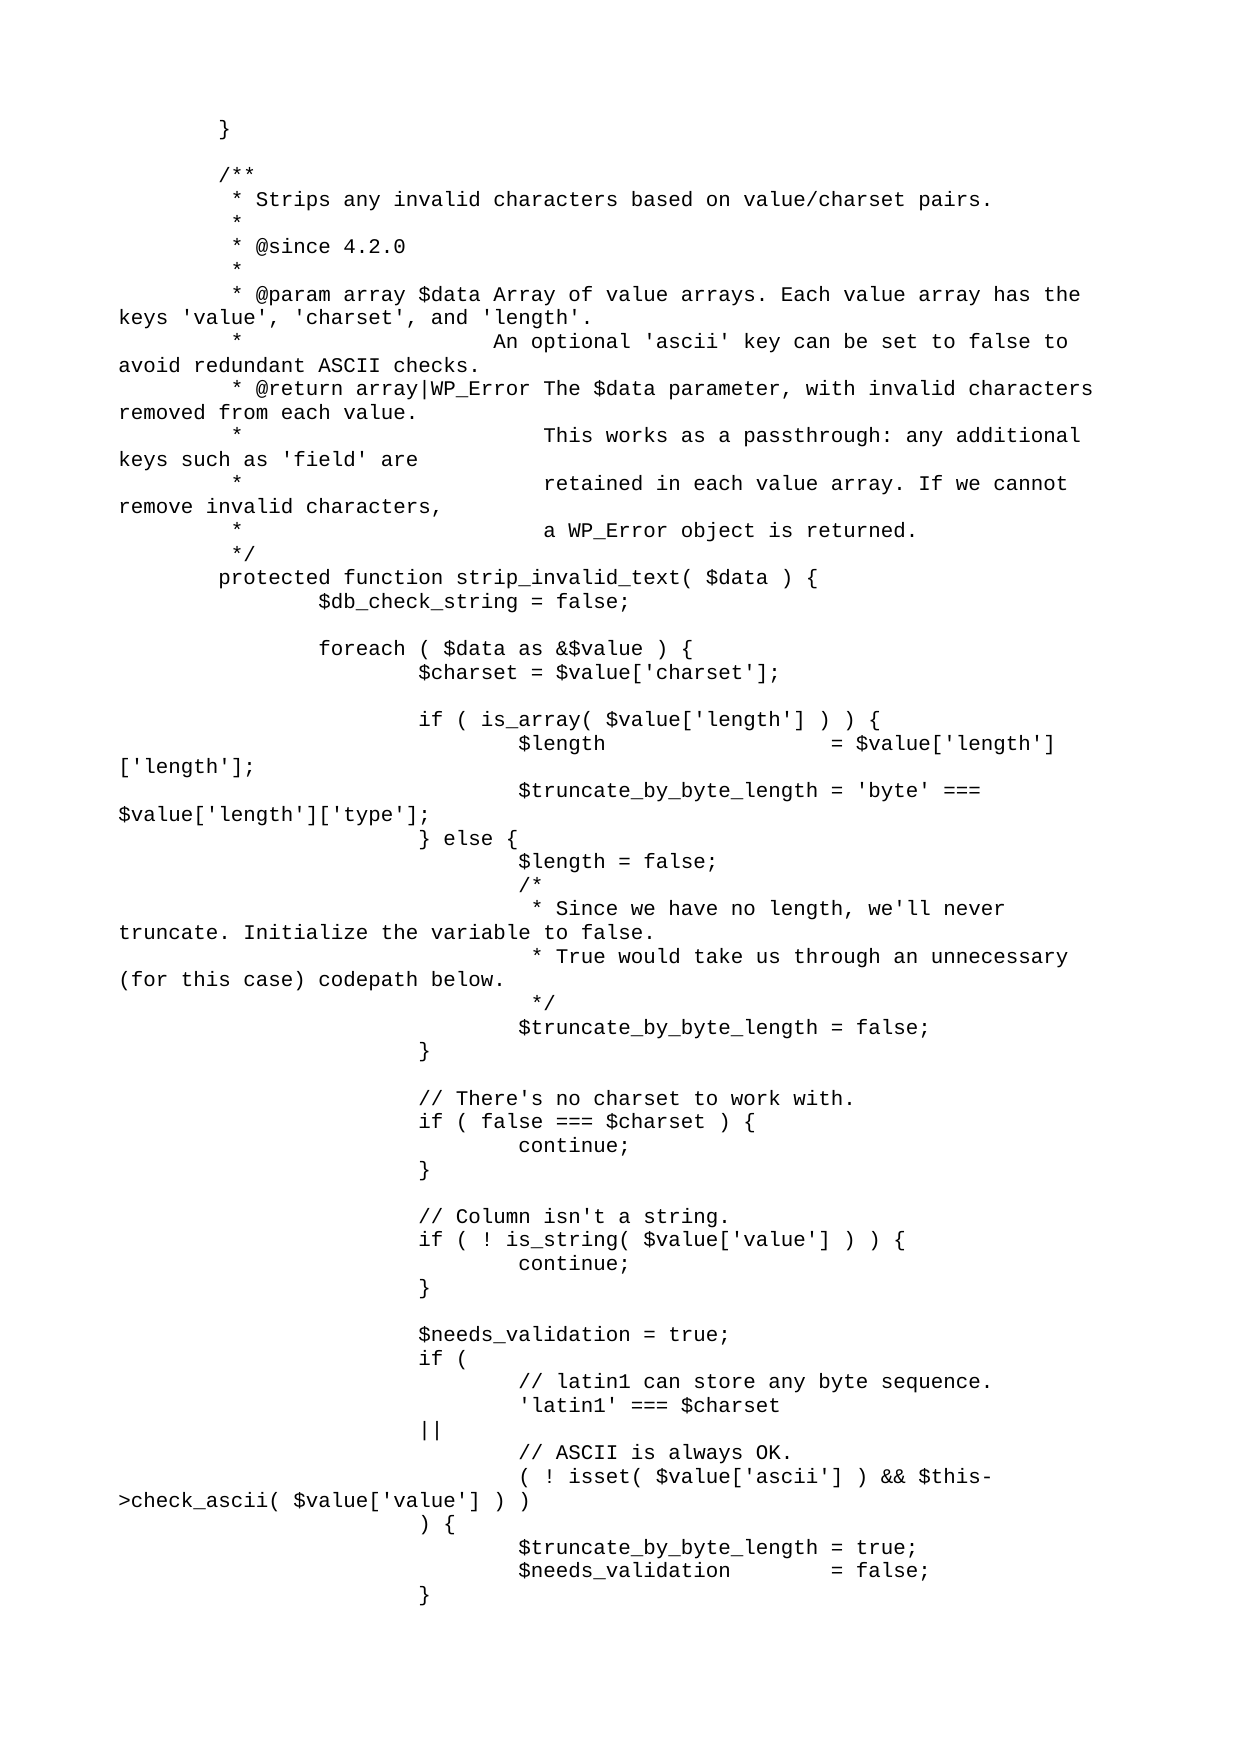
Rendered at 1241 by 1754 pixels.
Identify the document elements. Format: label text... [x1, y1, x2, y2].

text } [118, 1584, 1122, 1608]
text * [118, 260, 1122, 284]
text * Since we have no length, we'll never truncate. Initialize the variable to false. [118, 898, 1122, 946]
text ) { [118, 1513, 1122, 1537]
text * retained in each value array. If we cannot remove invalid characters, [118, 473, 1122, 520]
text } [118, 1277, 1122, 1300]
text if ( ! is_string( $value['value'] ) ) { [118, 1229, 1122, 1253]
text * An optional 'ascii' key can be set to false to avoid redundant ASCII checks. [118, 331, 1122, 378]
text * @return array|WP_Error The $data parameter, with invalid characters removed from each value. [118, 378, 1122, 426]
text } [118, 118, 1122, 142]
text $needs_validation = true; [118, 1324, 1122, 1348]
text if ( false === $charset ) { [118, 1111, 1122, 1135]
text /* [118, 875, 1122, 898]
text foreach ( $data as &$value ) { [118, 638, 1122, 662]
text continue; [118, 1135, 1122, 1158]
text 'latin1' === $charset [118, 1395, 1122, 1419]
text * This works as a passthrough: any additional keys such as 'field' are [118, 426, 1122, 473]
text */ [118, 544, 1122, 567]
text // latin1 can store any byte sequence. [118, 1371, 1122, 1395]
text * a WP_Error object is returned. [118, 520, 1122, 544]
text } [118, 1040, 1122, 1064]
text $length = false; [118, 851, 1122, 875]
text } [118, 1158, 1122, 1182]
text } else { [118, 827, 1122, 851]
text if ( is_array( $value['length'] ) ) { [118, 709, 1122, 733]
text || [118, 1419, 1122, 1442]
text $charset = $value['charset']; [118, 662, 1122, 686]
text // There's no charset to work with. [118, 1088, 1122, 1111]
text * [118, 213, 1122, 236]
text // Column isn't a string. [118, 1206, 1122, 1229]
text */ [118, 993, 1122, 1017]
text $length = $value['length']['length']; [118, 733, 1122, 780]
text $truncate_by_byte_length = false; [118, 1017, 1122, 1040]
text /** [118, 165, 1122, 189]
text $truncate_by_byte_length = true; [118, 1537, 1122, 1561]
text * @since 4.2.0 [118, 236, 1122, 260]
text $truncate_by_byte_length = 'byte' === $value['length']['type']; [118, 780, 1122, 827]
text $needs_validation = false; [118, 1561, 1122, 1584]
text * @param array $data Array of value arrays. Each value array has the keys 'value', 'charset', and 'length'. [118, 284, 1122, 331]
text // ASCII is always OK. [118, 1442, 1122, 1466]
text continue; [118, 1253, 1122, 1277]
text ( ! isset( $value['ascii'] ) && $this->check_ascii( $value['value'] ) ) [118, 1466, 1122, 1513]
text protected function strip_invalid_text( $data ) { [118, 567, 1122, 591]
text $db_check_string = false; [118, 591, 1122, 615]
text * True would take us through an unnecessary (for this case) codepath below. [118, 946, 1122, 993]
text * Strips any invalid characters based on value/charset pairs. [118, 189, 1122, 213]
text if ( [118, 1348, 1122, 1371]
